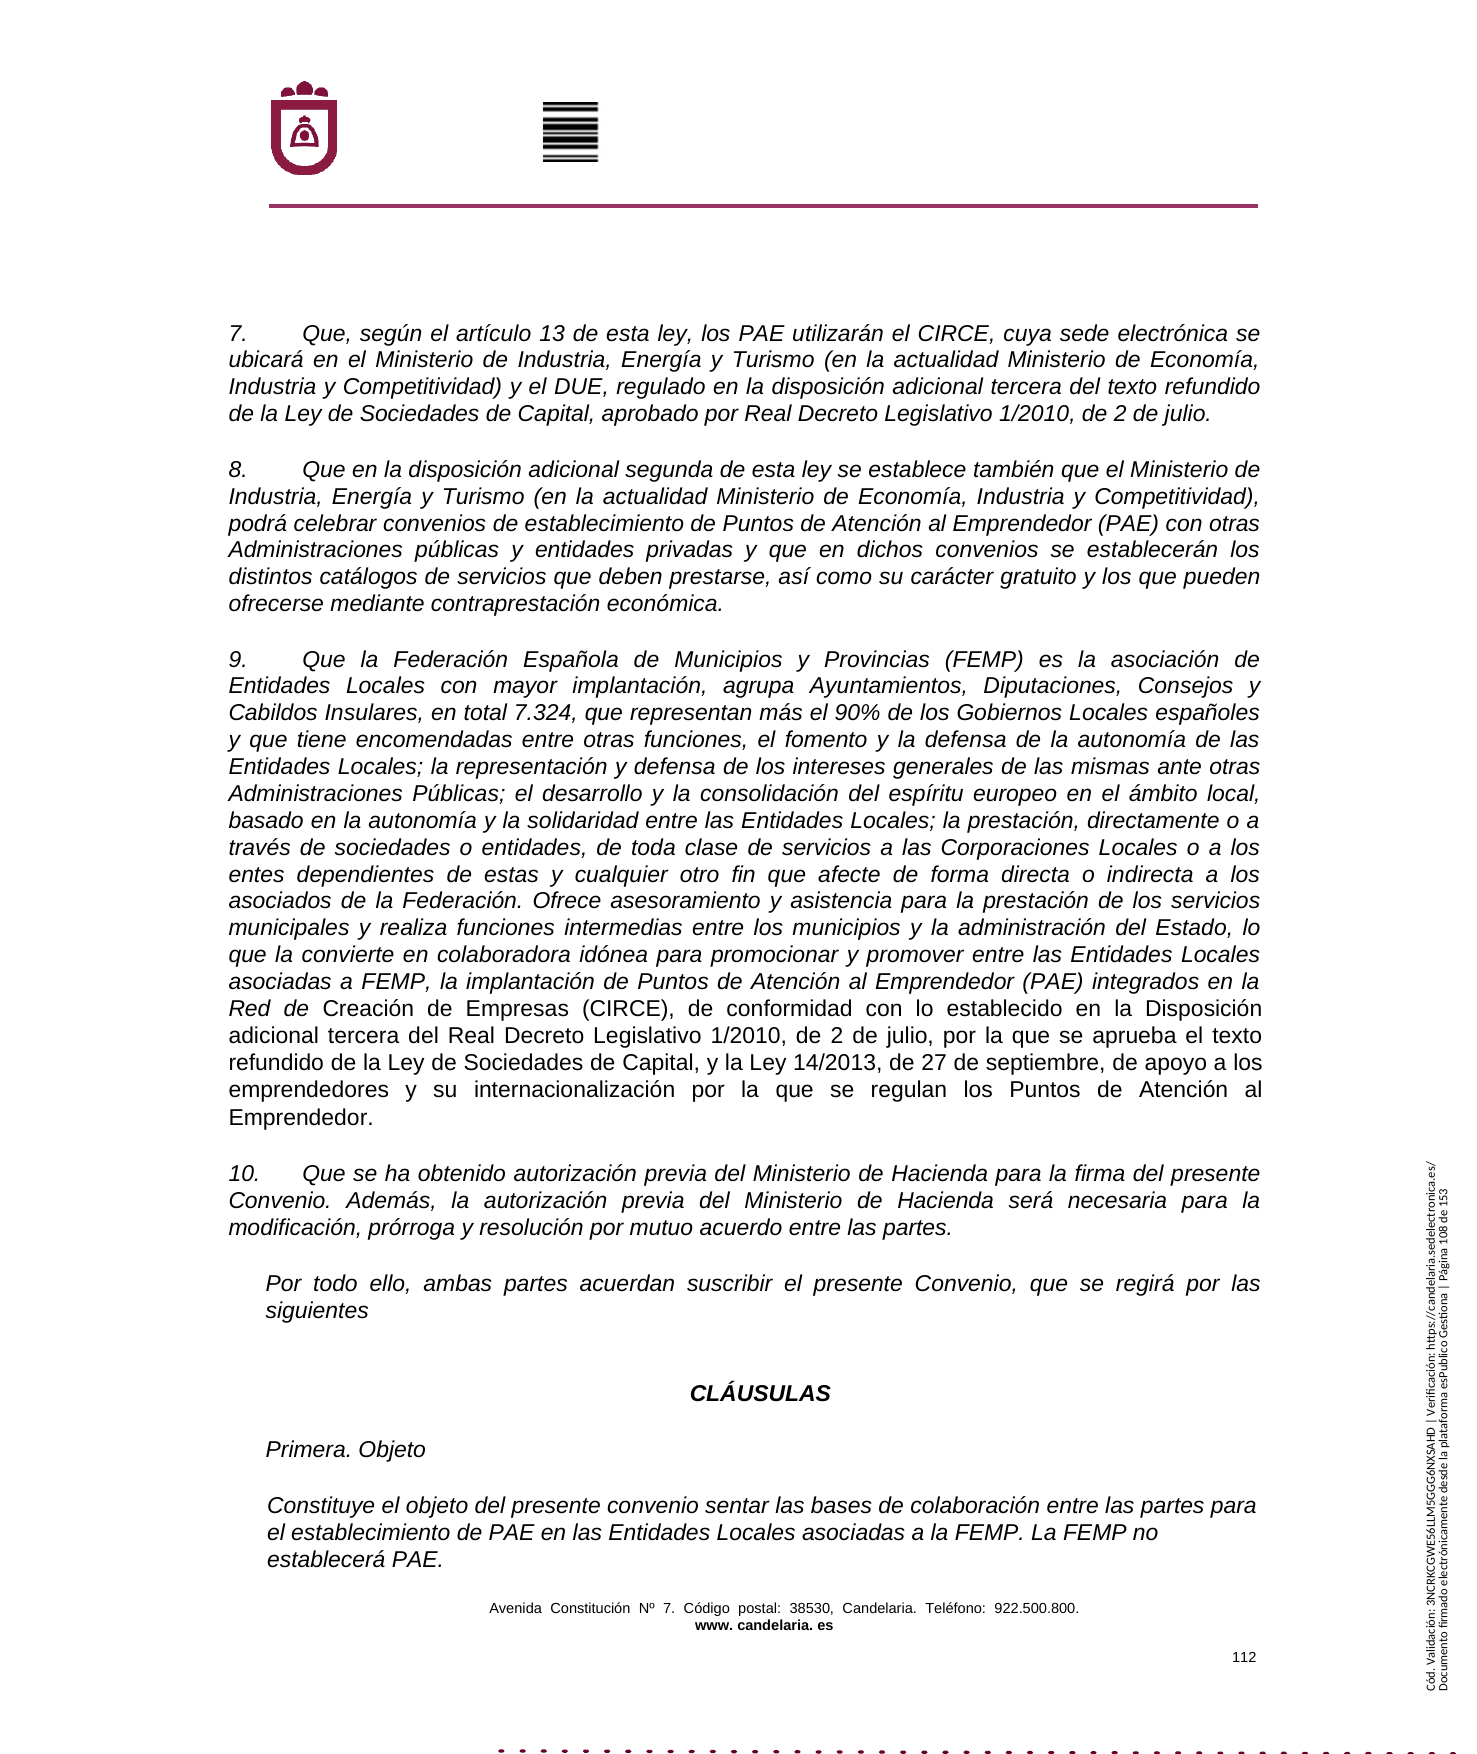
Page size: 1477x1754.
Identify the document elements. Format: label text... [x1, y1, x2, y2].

list Que la Federación Española de Municipios y Provincias (FEMP) es la asociación de Entidades Locales con mayor implantación, agrupa Ayuntamientos, Diputaciones, Consejos y Cabildos Insulares, en total 7.324, que representan más el 90% de los Gobiernos Locales españoles y que tiene encomendadas entre otras funciones, el fomento y la defensa de la autonomía de las Entidades Locales; la representación y defensa de los intereses generales de las mismas ante otras Administraciones Públicas; el desarrollo y la consolidación del espíritu europeo en el ámbito local, basado en la autonomía y la solidaridad entre las Entidades Locales; la prestación, directamente o a través de sociedades o entidades, de toda clase de servicios a las Corporaciones Locales o a los entes dependientes de estas y cualquier otro fin que afecte de forma directa o indirecta a los asociados de la Federación. Ofrece asesoramiento y asistencia para la prestación de los servicios municipales y realiza funciones intermedias entre los municipios y la administración del Estado, lo que la convierte en colaboradora idónea para promocionar y promover entre las Entidades Locales asociadas a FEMP, la implantación de Puntos de Atención al Emprendedor (PAE) integrados en la Red de Creación de Empresas (CIRCE), de conformidad con lo establecido en la Disposición adicional tercera del Real Decreto Legislativo 1/2010, de 2 de julio, por la que se aprueba el texto refundido de la Ley de Sociedades de Capital, y la Ley 14/2013, de 27 de septiembre, de apoyo a los emprendedores y su internacionalización por la que se regulan los Puntos de Atención al Emprendedor. [228, 646, 1263, 1131]
subtitle CLÁUSULAS [259, 1380, 1269, 1407]
list Que, según el artículo 13 de esta ley, los PAE utilizarán el CIRCE, cuya sede electrónica se ubicará en el Ministerio de Industria, Energía y Turismo (en la actualidad Ministerio de Economía, Industria y Competitividad) y el DUE, regulado en la disposición adicional tercera del texto refundido de la Ley de Sociedades de Capital, aprobado por Real Decreto Legislativo 1/2010, de 2 de julio. [228, 319, 1263, 427]
list Que se ha obtenido autorización previa del Ministerio de Hacienda para la firma del presente Convenio. Además, la autorización previa del Ministerio de Hacienda será necesaria para la modificación, prórroga y resolución por mutuo acuerdo entre las partes. [228, 1160, 1263, 1241]
text Por todo ello, ambas partes acuerdan suscribir el presente Convenio, que se regirá por las siguientes [265, 1270, 1263, 1323]
text Constituye el objeto del presente convenio sentar las bases de colaboración entre las partes para el establecimiento de PAE en las Entidades Locales asociadas a la FEMP. La FEMP no establecerá PAE. [267, 1492, 1264, 1572]
list Que en la disposición adicional segunda de esta ley se establece también que el Ministerio de Industria, Energía y Turismo (en la actualidad Ministerio de Economía, Industria y Competitividad), podrá celebrar convenios de establecimiento de Puntos de Atención al Emprendedor (PAE) con otras Administraciones públicas y entidades privadas y que en dichos convenios se establecerán los distintos catálogos de servicios que deben prestarse, así como su carácter gratuito y los que pueden ofrecerse mediante contraprestación económica. [228, 456, 1263, 616]
text Primera. Objeto [265, 1436, 1263, 1463]
